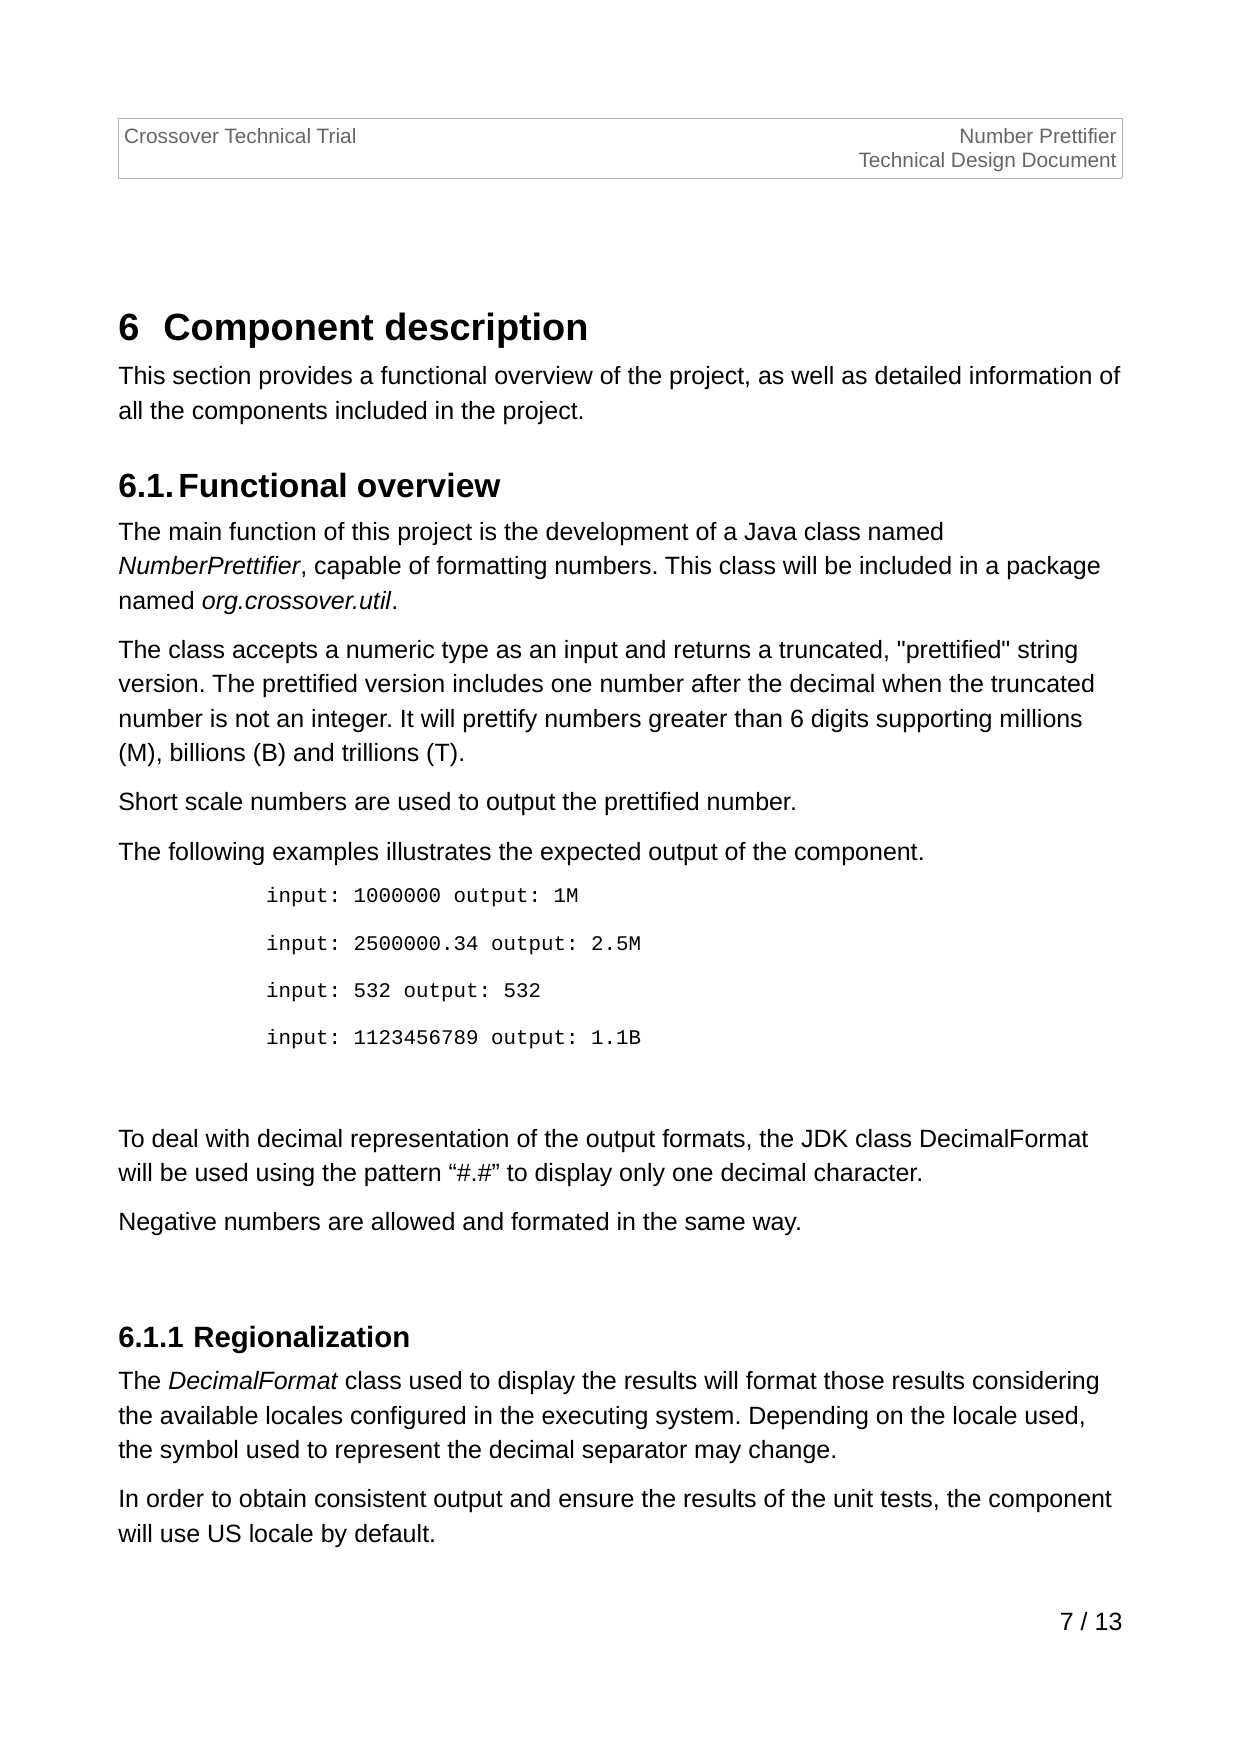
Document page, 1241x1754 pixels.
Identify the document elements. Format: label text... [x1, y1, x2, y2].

text The following examples illustrates the expected output of the component. [118, 836, 1122, 865]
text Negative numbers are allowed and formated in the same way. [118, 1207, 1122, 1236]
subtitle Regionalization [118, 1320, 1122, 1354]
text To deal with decimal representation of the output formats, the JDK class DecimalFormat will be used using the pattern “#.#” to display only one decimal character. [118, 1124, 1122, 1187]
text In order to obtain consistent output and ensure the results of the unit tests, the component will use US locale by default. [118, 1484, 1122, 1547]
subtitle Functional overview [118, 466, 1122, 504]
text The DecimalFormat class used to display the results will format those results considering the available locales configured in the executing system. Depending on the locale used, the symbol used to represent the decimal separator may change. [118, 1366, 1122, 1464]
subtitle Component description [118, 305, 1122, 349]
text input: 532 output: 532 [118, 980, 1122, 1004]
text Short scale numbers are used to output the prettified number. [118, 787, 1122, 816]
text This section provides a functional overview of the project, as well as detailed information of all the components included in the project. [118, 361, 1122, 424]
text The main function of this project is the development of a Java class named NumberPrettifier, capable of formatting numbers. This class will be included in a package named org.crossover.util. [118, 517, 1122, 614]
text The class accepts a numeric type as an input and returns a truncated, "prettified" string version. The prettified version includes one number after the decimal when the truncated number is not an integer. It will prettify numbers greater than 6 digits supporting millions (M), billions (B) and trillions (T). [118, 635, 1122, 767]
text input: 2500000.34 output: 2.5M [118, 933, 1122, 956]
text input: 1123456789 output: 1.1B [118, 1027, 1122, 1051]
text input: 1000000 output: 1M [118, 886, 1122, 909]
